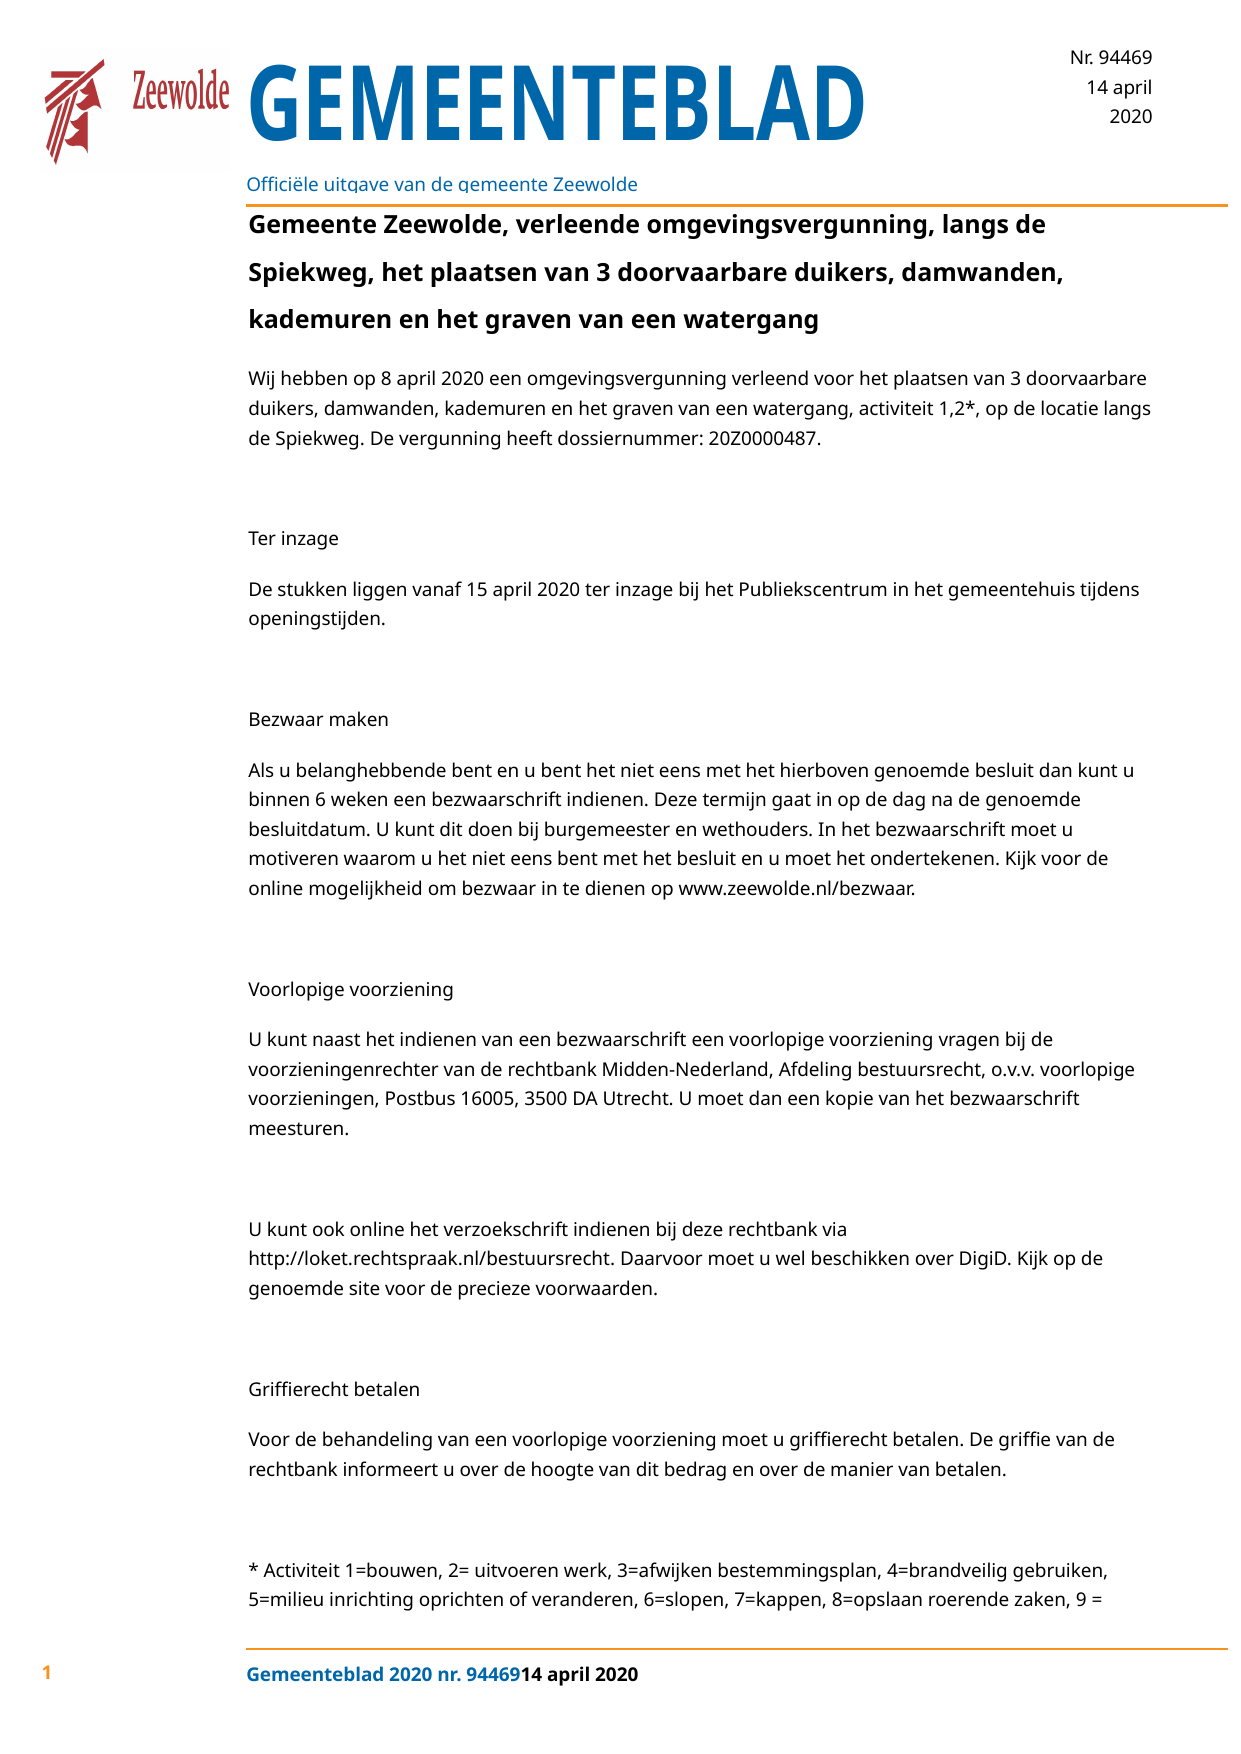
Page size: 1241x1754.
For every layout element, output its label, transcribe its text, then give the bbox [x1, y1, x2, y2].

text Wij hebben op 8 april 2020 een omgevingsvergunning verleend voor het plaatsen van 3 doorvaarbare duikers, damwanden, kademuren en het graven van een watergang, activiteit 1,2*, op de locatie langs de Spiekweg. De vergunning heeft dossiernummer: 20Z0000487. [248, 366, 1152, 450]
picture [41, 47, 231, 172]
text Bezwaar maken [248, 706, 1152, 732]
text * Activiteit 1=bouwen, 2= uitvoeren werk, 3=afwijken bestemmingsplan, 4=brandveilig gebruiken, 5=milieu inrichting oprichten of veranderen, 6=slopen, 7=kappen, 8=opslaan roerende zaken, 9 = [248, 1557, 1152, 1612]
text Voorlopige voorziening [248, 976, 1152, 1002]
text U kunt naast het indienen van een bezwaarschrift een voorlopige voorziening vragen bij de voorzieningenrechter van de rechtbank Midden-Nederland, Afdeling bestuursrecht, o.v.v. voorlopige voorzieningen, Postbus 16005, 3500 DA Utrecht. U moet dan een kopie van het bezwaarschrift meesturen. [248, 1026, 1152, 1141]
text U kunt ook online het verzoekschrift indienen bij deze rechtbank via http://loket.rechtspraak.nl/bestuursrecht. Daarvoor moet u wel beschikken over DigiD. Kijk op de genoemde site voor de precieze voorwaarden. [248, 1216, 1152, 1301]
text Griffierecht betalen [248, 1376, 1152, 1402]
text Gemeente Zeewolde, verleende omgevingsvergunning, langs de Spiekweg, het plaatsen van 3 doorvaarbare duikers, damwanden, kademuren en het graven van een watergang [248, 207, 1152, 336]
text Voor de behandeling van een voorlopige voorziening moet u griffierecht betalen. De griffie van de rechtbank informeert u over de hoogte van dit bedrag en over de manier van betalen. [248, 1426, 1152, 1482]
text De stukken liggen vanaf 15 april 2020 ter inzage bij het Publiekscentrum in het gemeentehuis tijdens openingstijden. [248, 576, 1152, 631]
text Ter inzage [248, 526, 1152, 551]
text Als u belanghebbende bent en u bent het niet eens met het hierboven genoemde besluit dan kunt u binnen 6 weken een bezwaarschrift indienen. Deze termijn gaat in op de dag na de genoemde besluitdatum. U kunt dit doen bij burgemeester en wethouders. In het bezwaarschrift moet u motiveren waarom u het niet eens bent met het besluit en u moet het ondertekenen. Kijk voor de online mogelijkheid om bezwaar in te dienen op www.zeewolde.nl/bezwaar. [248, 757, 1152, 901]
